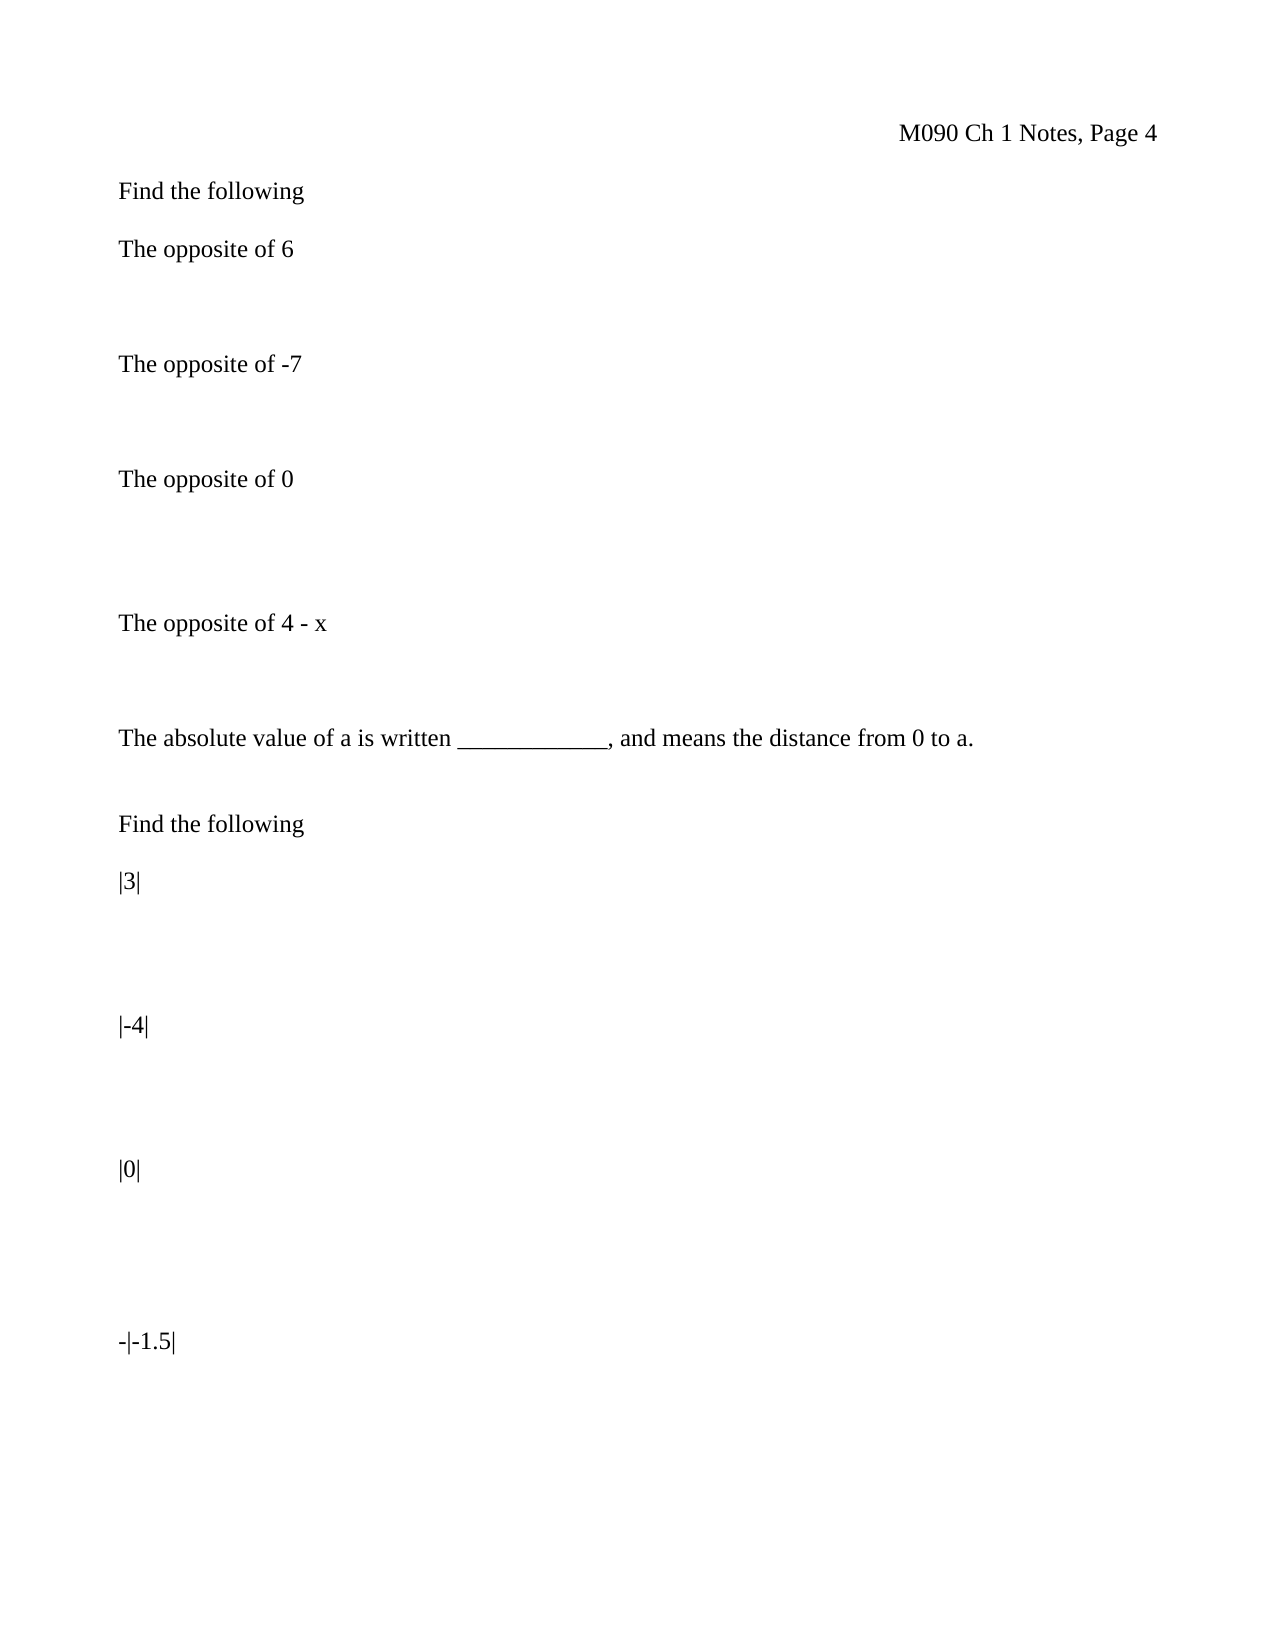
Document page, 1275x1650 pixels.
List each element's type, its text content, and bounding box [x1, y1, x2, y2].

text |3| [118, 866, 1157, 895]
text The absolute value of a is written ____________, and means the distance from 0 to a. [118, 723, 1157, 751]
text The opposite of -7 [118, 349, 1157, 378]
text |-4| [118, 1010, 1157, 1039]
text The opposite of 4 - x [118, 608, 1157, 636]
text The opposite of 6 [118, 234, 1157, 263]
text |0| [118, 1154, 1157, 1183]
text The opposite of 0 [118, 464, 1157, 493]
text Find the following [118, 809, 1157, 838]
text -|-1.5| [118, 1326, 1157, 1355]
text Find the following [118, 176, 1157, 205]
